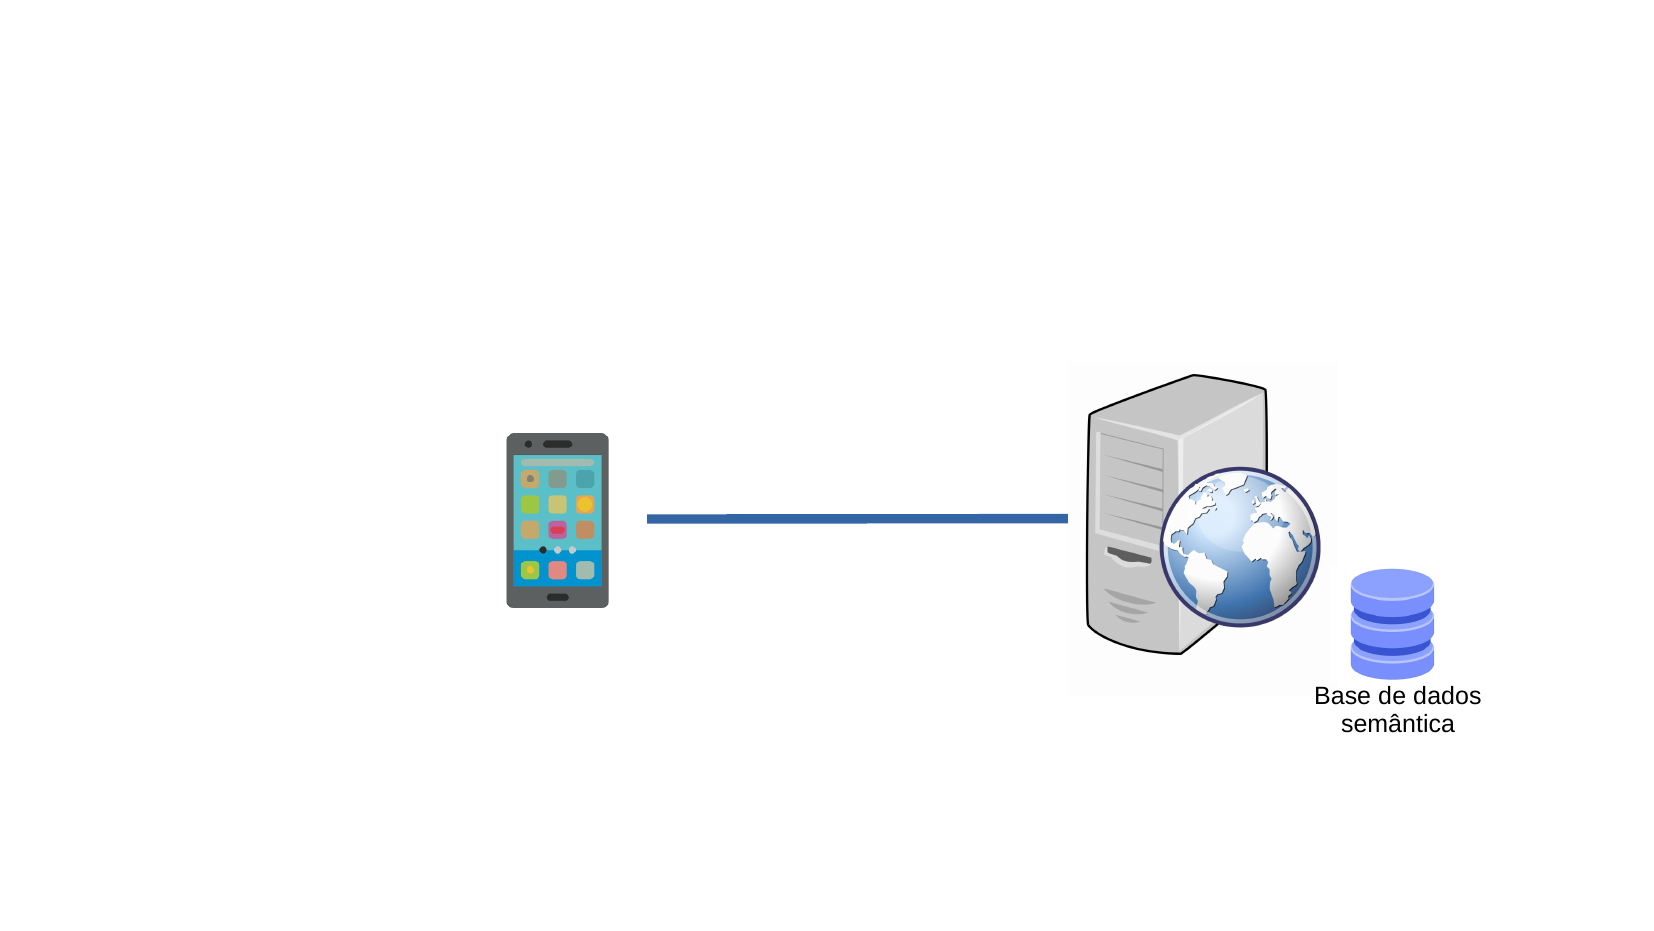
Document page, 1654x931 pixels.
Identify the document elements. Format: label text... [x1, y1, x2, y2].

picture [1068, 362, 1453, 697]
text_box Base de dados semântica [1296, 674, 1501, 745]
picture [472, 433, 647, 608]
